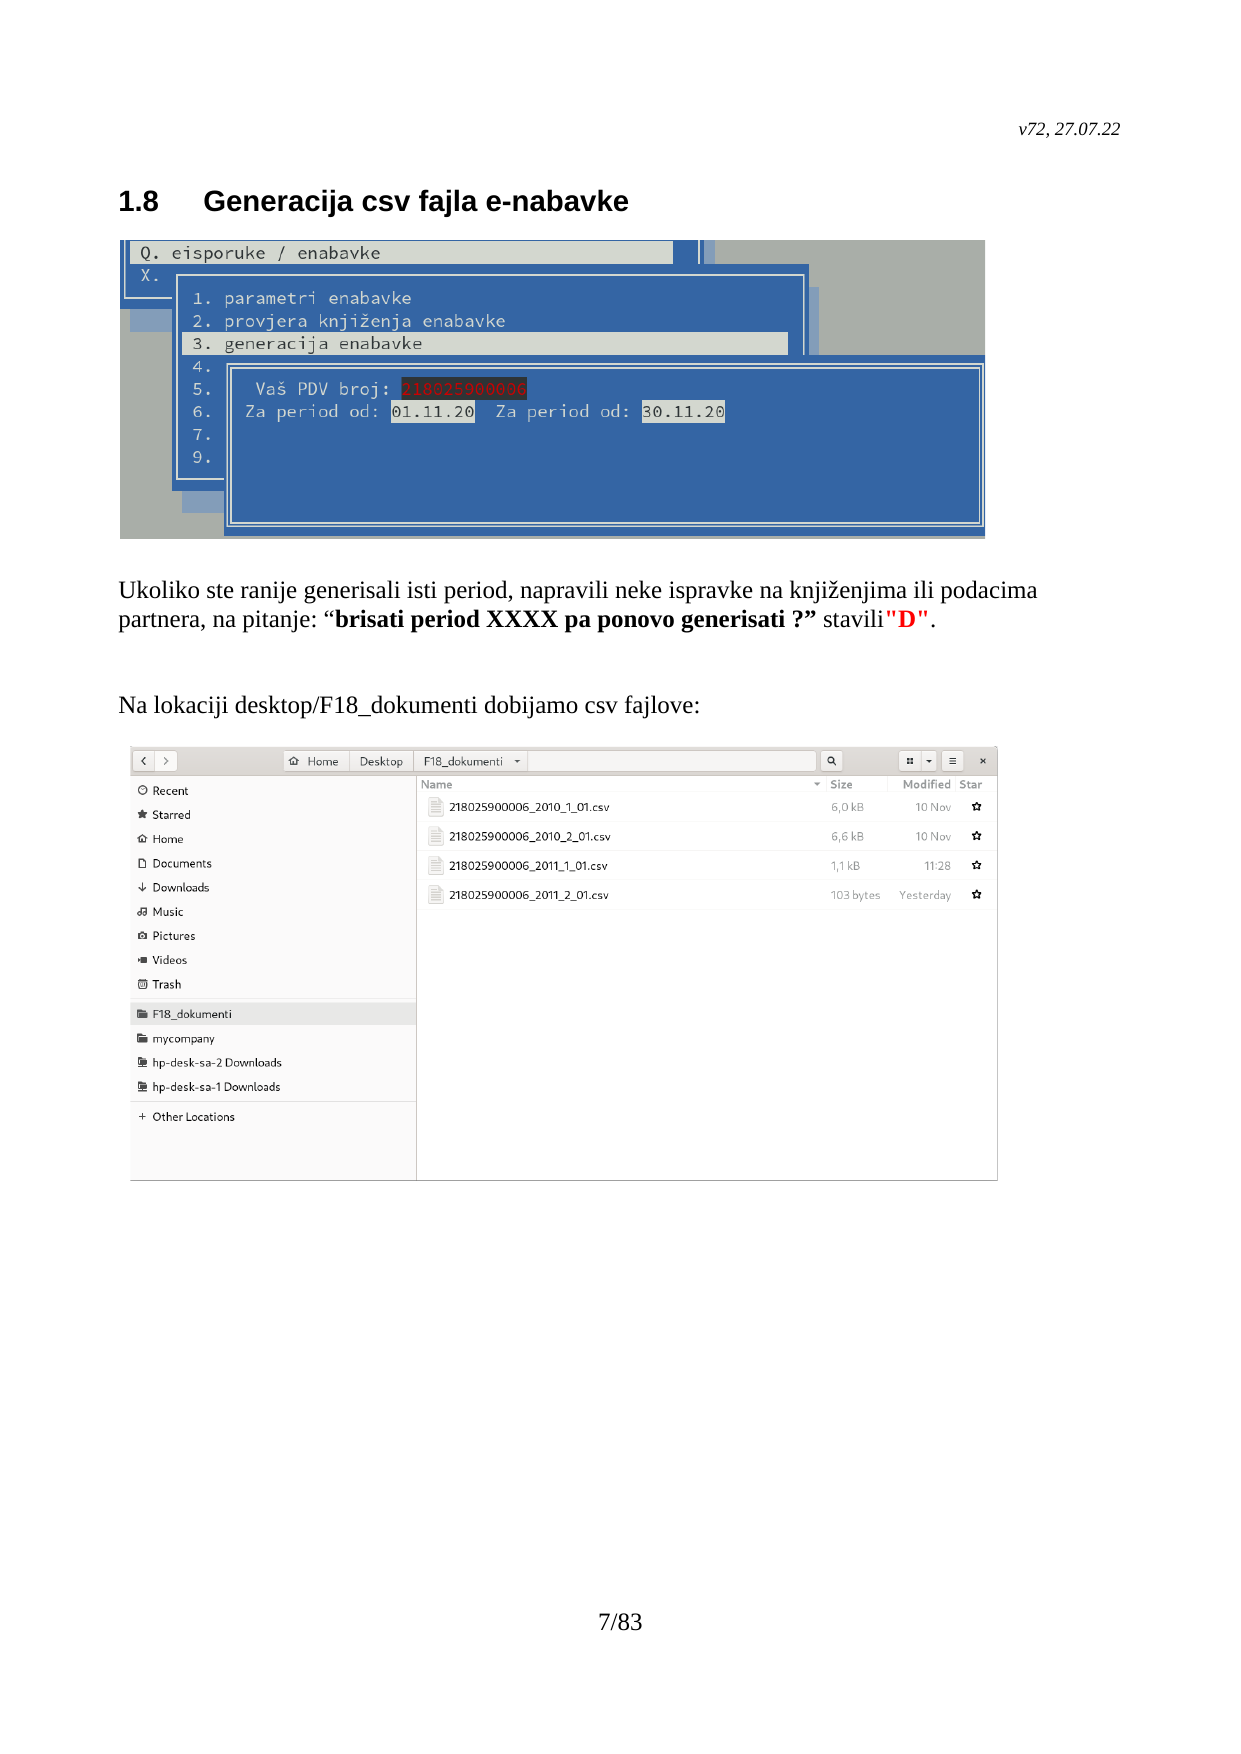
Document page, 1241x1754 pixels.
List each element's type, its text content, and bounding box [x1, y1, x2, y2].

text Na lokaciji desktop/F18_dokumenti dobijamo csv fajlove: [118, 690, 1122, 719]
subtitle Generacija csv fajla e-nabavke [118, 184, 1122, 217]
picture [120, 240, 986, 539]
text Ukoliko ste ranije generisali isti period, napravili neke ispravke na knjiženjima ili podacima partnera, na pitanje: “brisati period XXXX pa ponovo generisati ?” stavili"D". [118, 575, 1122, 632]
picture [130, 746, 998, 1181]
